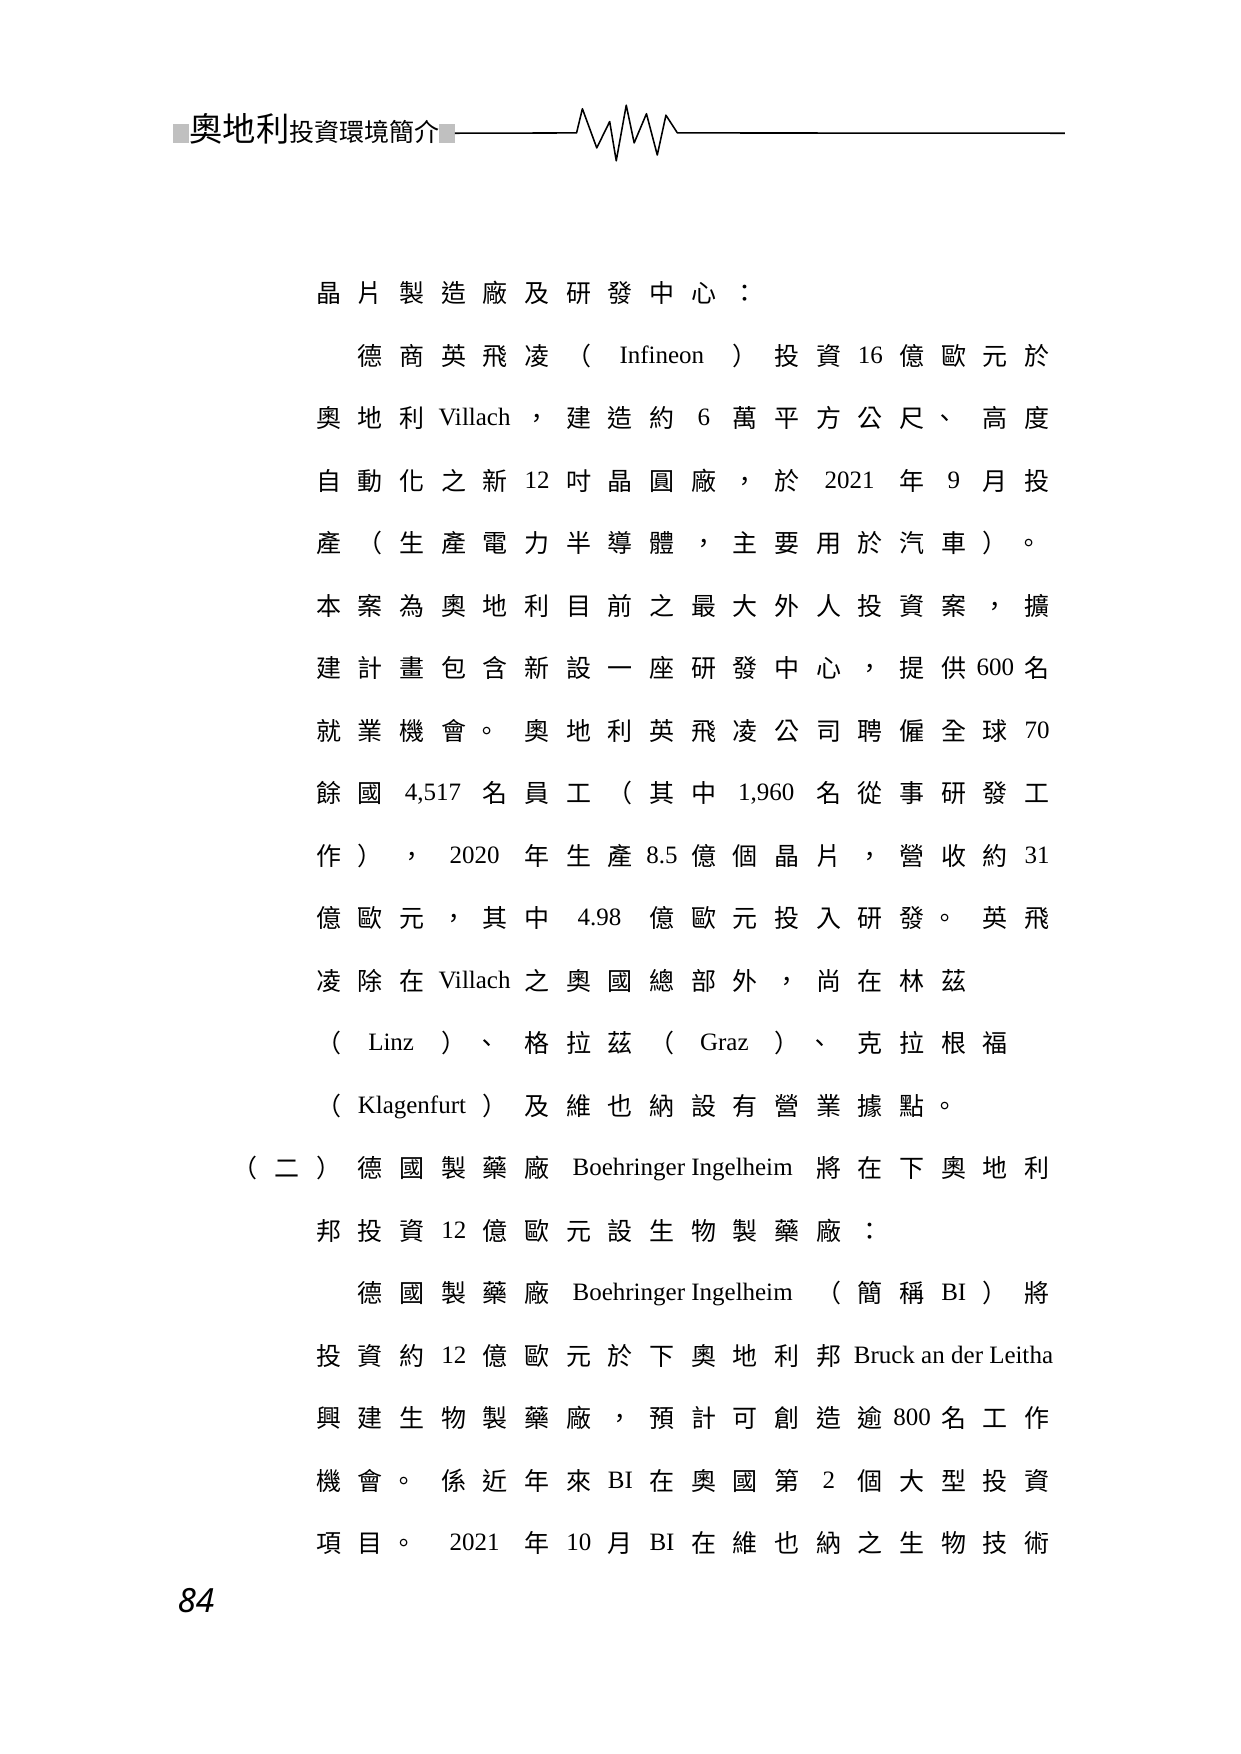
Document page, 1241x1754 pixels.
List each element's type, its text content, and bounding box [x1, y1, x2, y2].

text 德商英飛凌（Infineon）投資16億歐元於奧地利Villach，建造約6萬平方公尺、高度自動化之新12吋晶圓廠，於2021年9月投產（生產電力半導體，主要用於汽車）。本案為奧地利目前之最大外人投資案，擴建計畫包含新設一座研發中心，提供600名就業機會。奧地利英飛凌公司聘僱全球70餘國4,517名員工（其中1,960名從事研發工作），2020年生產8.5億個晶片，營收約31億歐元，其中4.98億歐元投入研發。英飛凌除在Villach之奧國總部外，尚在林茲（Linz）、格拉茲（Graz）、克拉根福（Klagenfurt）及維也納設有營業據點。 [281, 313, 1058, 1125]
text 晶片製造廠及研發中心： [207, 250, 1058, 313]
text （二）德國製藥廠Boehringer Ingelheim將在下奧地利邦投資12億歐元設生物製藥廠： [207, 1125, 1058, 1250]
text 德國製藥廠Boehringer Ingelheim（簡稱BI）將投資約12億歐元於下奧地利邦Bruck an der Leitha興建生物製藥廠，預計可創造逾800名工作機會。係近年來BI在奧國第2個大型投資項目。2021年10月BI在維也納之生物技術 [281, 1250, 1058, 1563]
